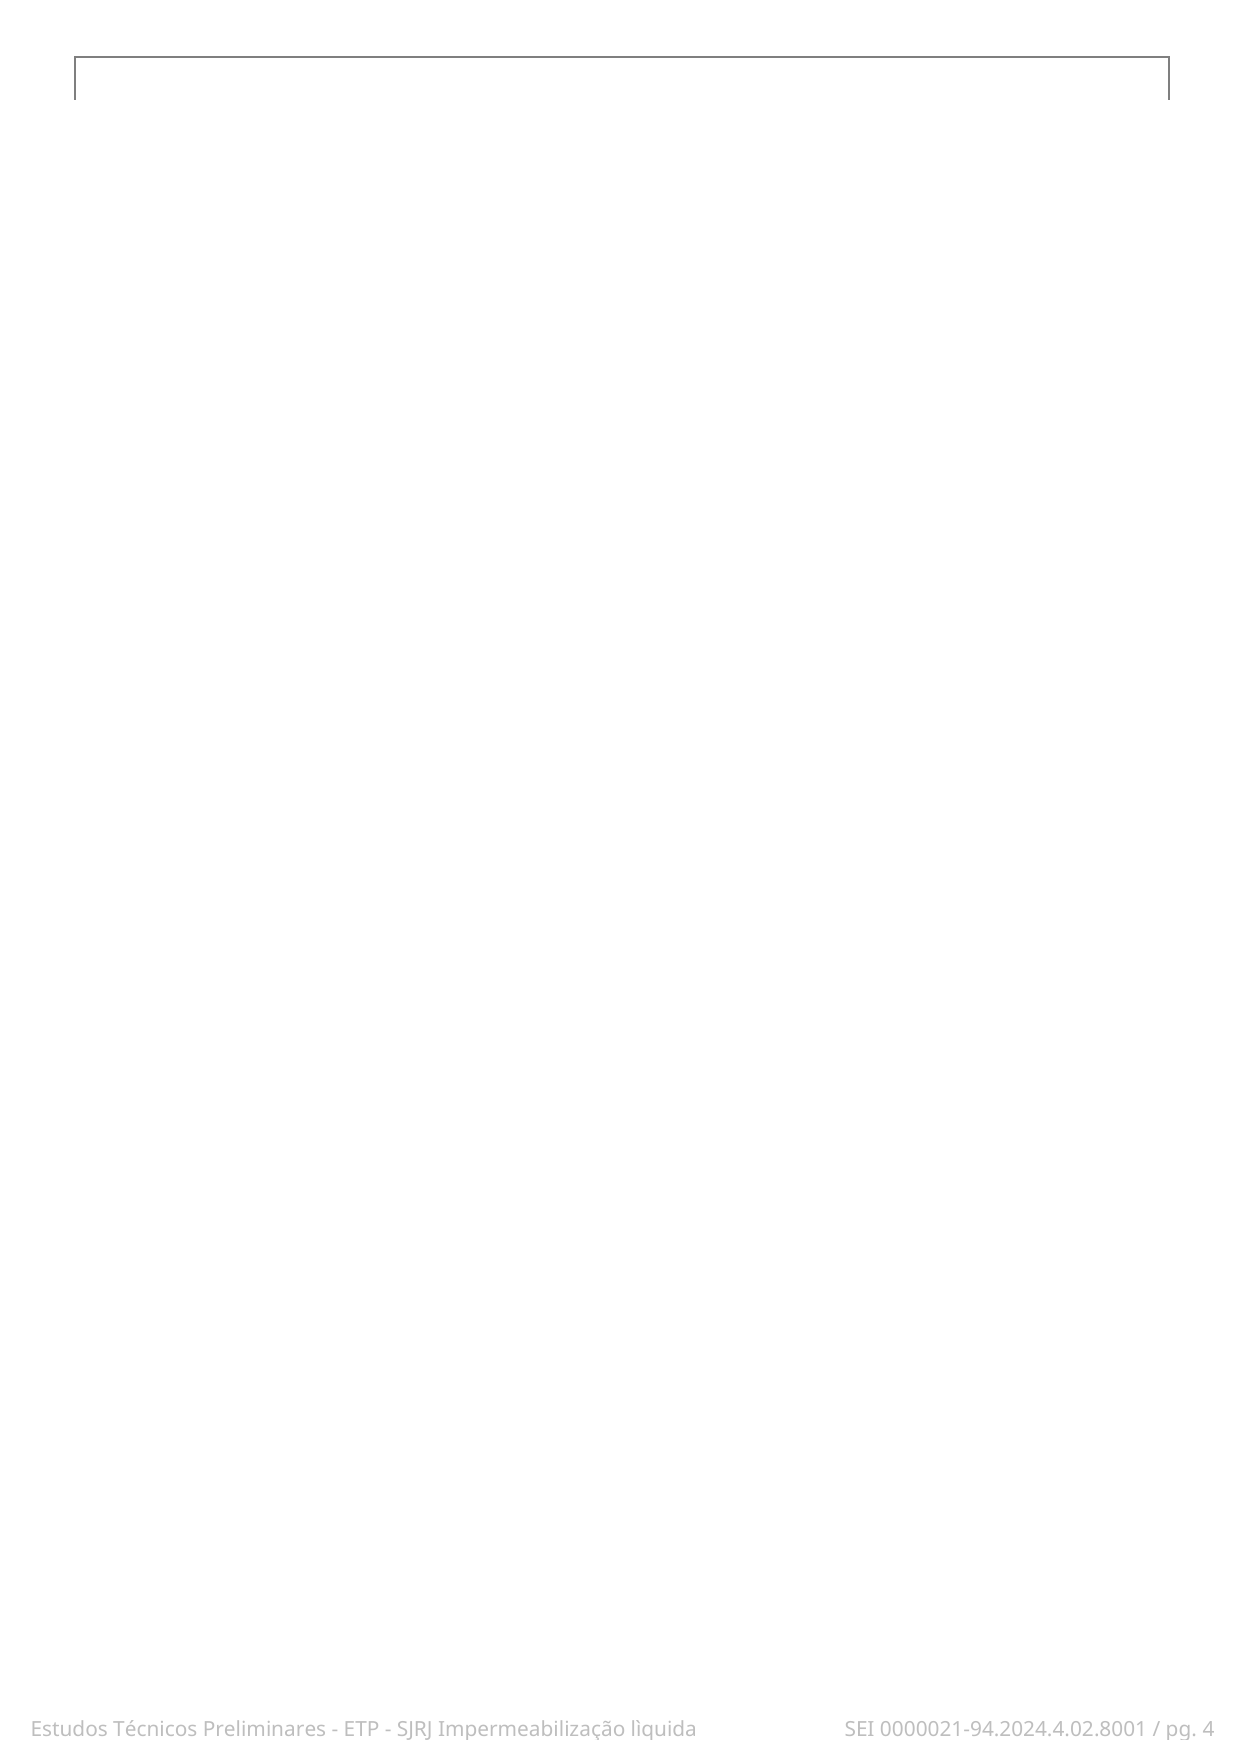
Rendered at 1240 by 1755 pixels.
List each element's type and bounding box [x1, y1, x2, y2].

table_cell [76, 58, 1168, 100]
